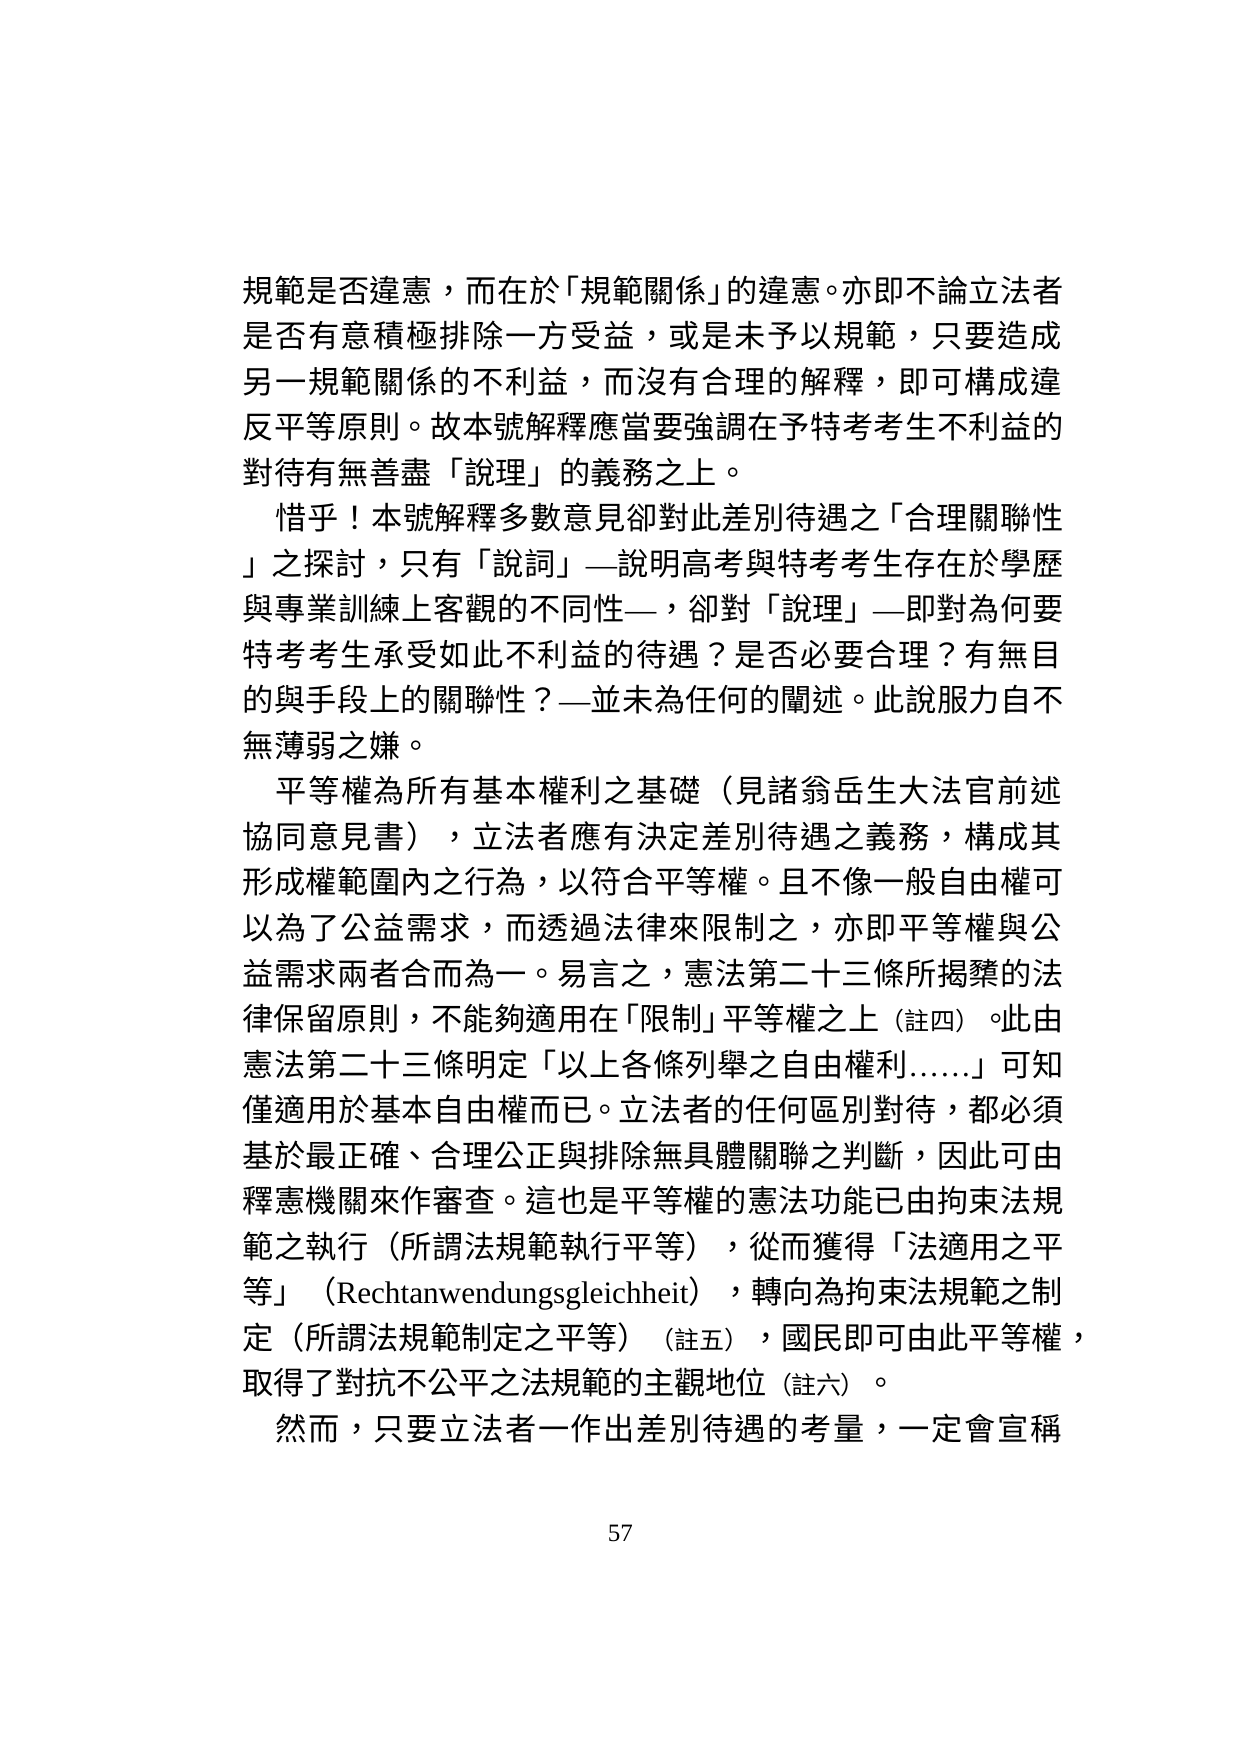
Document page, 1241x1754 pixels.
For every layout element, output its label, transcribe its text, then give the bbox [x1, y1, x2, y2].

text 規範是否違憲，而在於「規範關係」的違憲。亦即不論立法者是否有意積極排除一方受益，或是未予以規範，只要造成另一規範關係的不利益，而沒有合理的解釋，即可構成違反平等原則。故本號解釋應當要強調在予特考考生不利益的對待有無善盡「說理」的義務之上。 [242, 266, 1063, 493]
text 平等權為所有基本權利之基礎（見諸翁岳生大法官前述協同意見書），立法者應有決定差別待遇之義務，構成其形成權範圍內之行為，以符合平等權。且不像一般自由權可以為了公益需求，而透過法律來限制之，亦即平等權與公益需求兩者合而為一。易言之，憲法第二十三條所揭櫫的法律保留原則，不能夠適用在「限制」平等權之上（註四）。此由憲法第二十三條明定「以上各條列舉之自由權利……」可知僅適用於基本自由權而已。立法者的任何區別對待，都必須基於最正確、合理公正與排除無具體關聯之判斷，因此可由釋憲機關來作審查。這也是平等權的憲法功能已由拘束法規範之執行（所謂法規範執行平等），從而獲得「法適用之平等」（Rechtanwendungsgleichheit），轉向為拘束法規範之制定（所謂法規範制定之平等）（註五），國民即可由此平等權，取得了對抗不公平之法規範的主觀地位（註六）。 [242, 767, 1063, 1404]
text 然而，只要立法者一作出差別待遇的考量，一定會宣稱 [242, 1404, 1063, 1449]
text 惜乎！本號解釋多數意見卻對此差別待遇之「合理關聯性」之探討，只有「說詞」—說明高考與特考考生存在於學歷與專業訓練上客觀的不同性—，卻對「說理」—即對為何要特考考生承受如此不利益的待遇？是否必要合理？有無目的與手段上的關聯性？—並未為任何的闡述。此說服力自不無薄弱之嫌。 [242, 493, 1063, 767]
